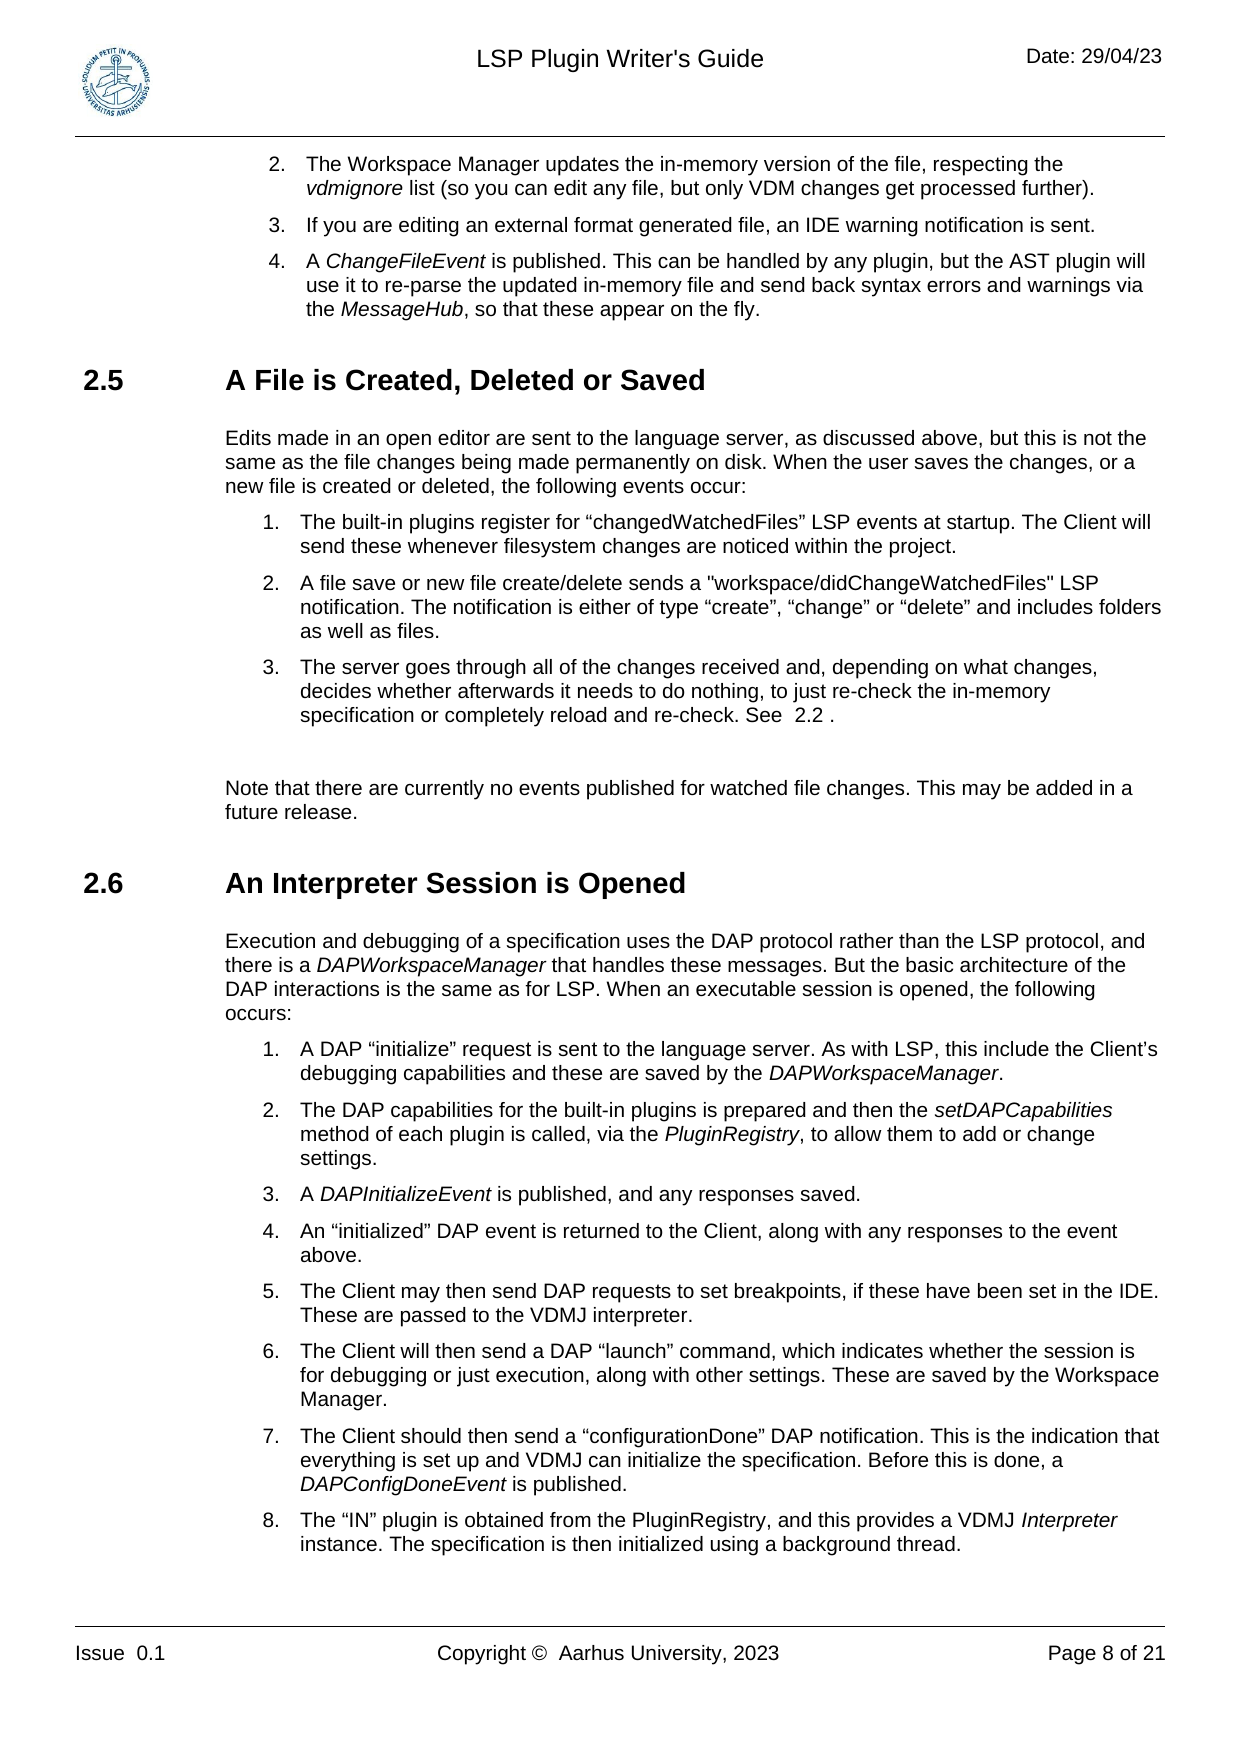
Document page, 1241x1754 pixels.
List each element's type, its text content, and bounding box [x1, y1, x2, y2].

subtitle An Interpreter Session is Opened [75, 867, 1165, 899]
list The Workspace Manager updates the in-memory version of the file, respecting the vdmignore list (so you can edit any file, but only VDM changes get processed further). [268, 152, 1165, 200]
list The built-in plugins register for “changedWatchedFiles” LSP events at startup. The Client will send these whenever filesystem changes are noticed within the project. [262, 511, 1165, 558]
list The server goes through all of the changes received and, depending on what changes, decides whether afterwards it needs to do nothing, to just re-check the in-memory specification or completely reload and re-check. See 2.2 . [262, 655, 1165, 727]
list An “initialized” DAP event is returned to the Client, along with any responses to the event above. [262, 1219, 1165, 1267]
list A DAP “initialize” request is sent to the language server. As with LSP, this include the Client’s debugging capabilities and these are saved by the DAPWorkspaceManager. [262, 1038, 1165, 1086]
list If you are editing an external format generated file, an IDE warning notification is sent. [268, 213, 1165, 237]
list The Client will then send a DAP “launch” command, which indicates whether the session is for debugging or just execution, along with other settings. These are saved by the Workspace Manager. [262, 1340, 1165, 1412]
text Edits made in an open editor are sent to the language server, as discussed above, but this is not the same as the file changes being made permanently on disk. When the user saves the changes, or a new file is created or deleted, the following events occur: [225, 426, 1165, 498]
list The Client may then send DAP requests to set breakpoints, if these have been set in the IDE. These are passed to the VDMJ interpreter. [262, 1279, 1165, 1327]
text Note that there are currently no events published for watched file changes. This may be added in a future release. [225, 776, 1165, 824]
list The DAP capabilities for the built-in plugins is prepared and then the setDAPCapabilities method of each plugin is called, via the PluginRegistry, to allow them to add or change settings. [262, 1098, 1165, 1170]
list A DAPInitializeEvent is published, and any responses saved. [262, 1182, 1165, 1206]
list The Client should then send a “configurationDone” DAP notification. This is the indication that everything is set up and VDMJ can initialize the specification. Before this is done, a DAPConfigDoneEvent is published. [262, 1424, 1165, 1496]
list A ChangeFileEvent is published. This can be handled by any plugin, but the AST plugin will use it to re-parse the updated in-memory file and send back syntax errors and warnings via the MessageHub, so that these appear on the fly. [268, 249, 1165, 321]
text Execution and debugging of a specification uses the DAP protocol rather than the LSP protocol, and there is a DAPWorkspaceManager that handles these messages. But the basic architecture of the DAP interactions is the same as for LSP. When an executable session is opened, the following occurs: [225, 929, 1165, 1025]
list A file save or new file create/delete sends a "workspace/didChangeWatchedFiles" LSP notification. The notification is either of type “create”, “change” or “delete” and includes folders as well as files. [262, 571, 1165, 643]
picture [78, 44, 153, 120]
subtitle A File is Created, Deleted or Saved [75, 364, 1165, 396]
list The “IN” plugin is obtained from the PluginRegistry, and this provides a VDMJ Interpreter instance. The specification is then initialized using a background thread. [262, 1508, 1165, 1556]
